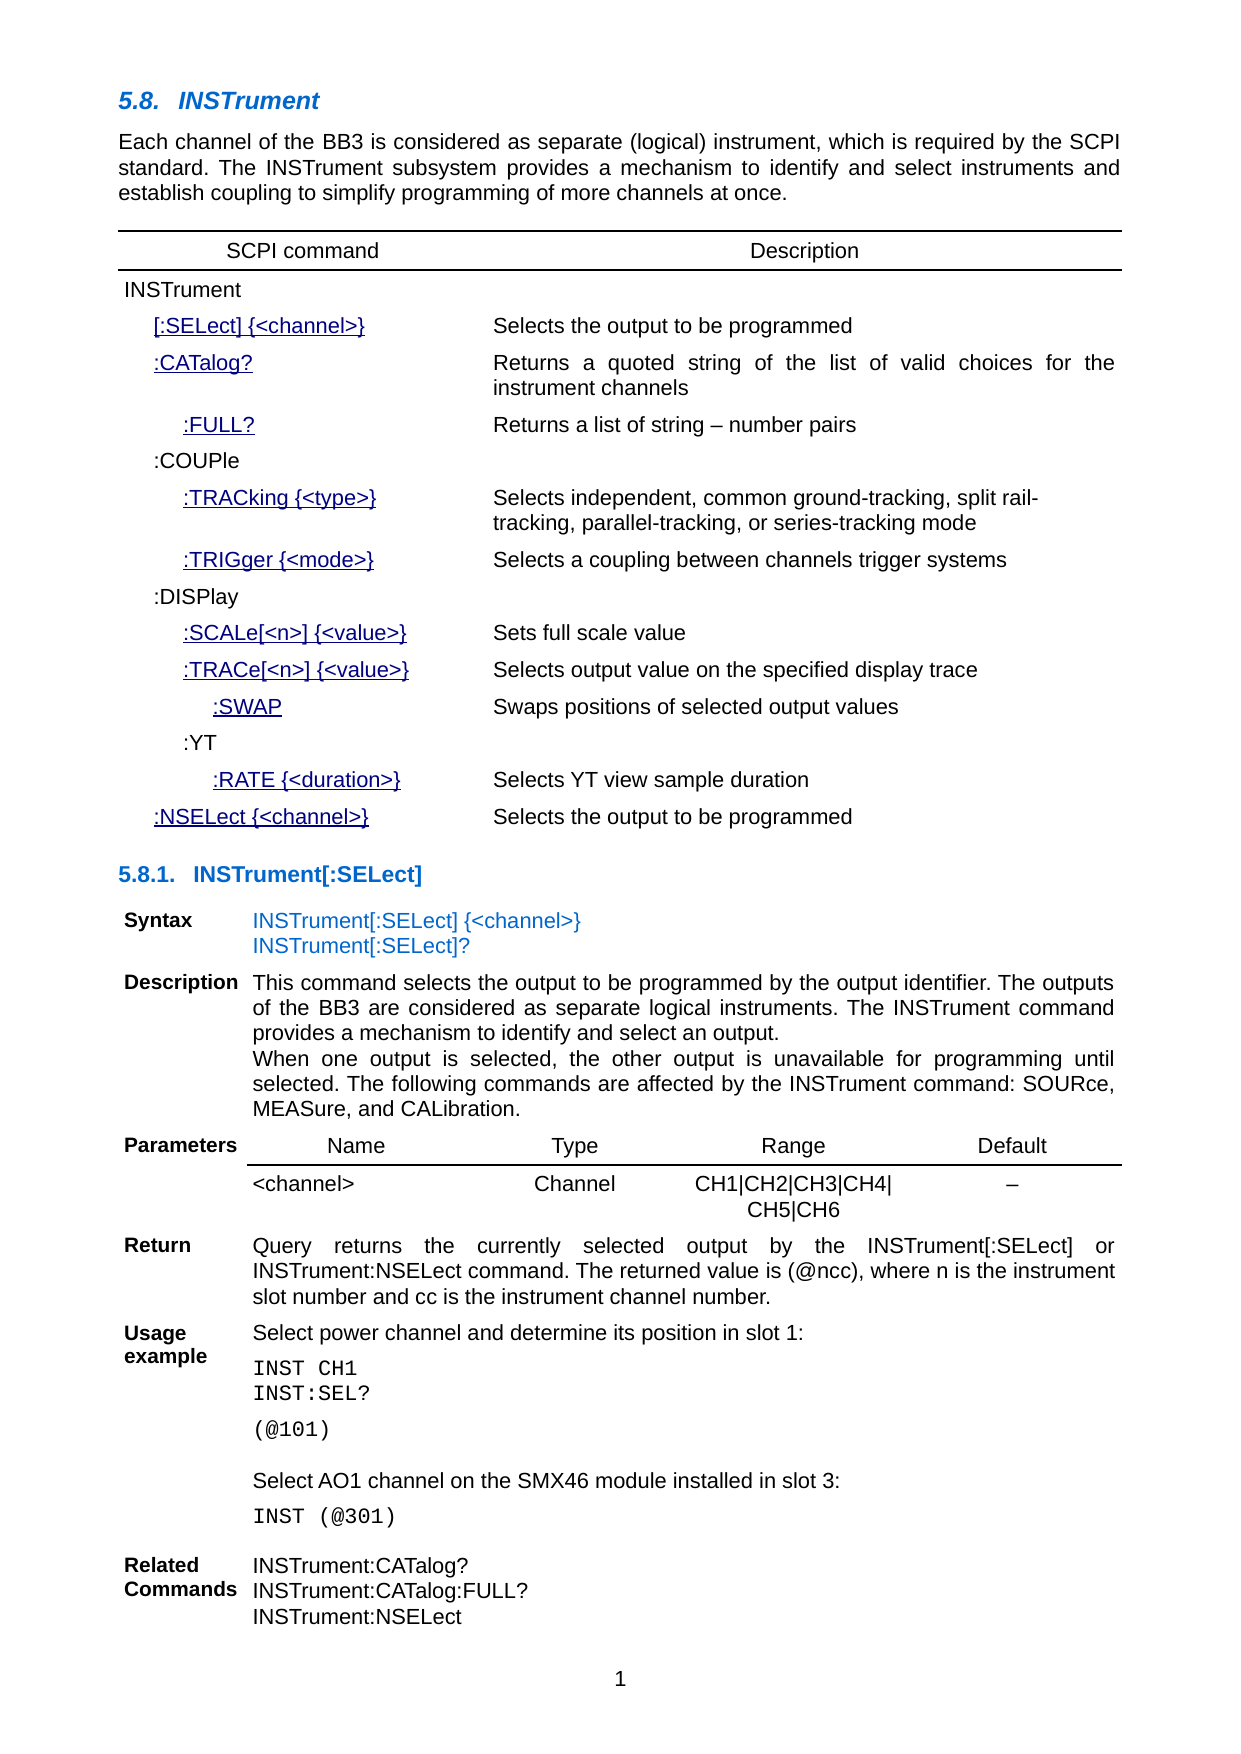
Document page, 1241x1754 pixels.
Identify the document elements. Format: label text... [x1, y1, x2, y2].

table_cell :COUPle [118, 443, 487, 479]
table_cell :RATE {<duration>} [118, 761, 487, 798]
subtitle INSTrument[:SELect] [118, 861, 1122, 887]
table_cell [487, 578, 1122, 614]
table_cell :TRACe[<n>] {<value>} [118, 651, 487, 688]
table_cell Swaps positions of selected output values [487, 688, 1122, 724]
table_cell :CATalog? [118, 344, 487, 406]
table_cell [487, 271, 1122, 307]
table_cell [:SELect] {<channel>} [118, 308, 487, 344]
table_cell <channel> [247, 1166, 465, 1227]
table_cell Return [118, 1228, 247, 1314]
table_cell Usage example [118, 1315, 247, 1547]
table_cell Channel [465, 1166, 684, 1227]
table_cell Sets full scale value [487, 615, 1122, 651]
subtitle INSTrument [118, 86, 1122, 114]
table_cell This command selects the output to be programmed by the output identifier. The outputs of the BB3 are considered as separate logical instruments. The INSTrument command provides a mechanism to identify and select an output. When one output is selected, the other output is unavailable for programming until selected. The following commands are affected by the INSTrument command: SOURce, MEASure, and CALibration. [247, 964, 1122, 1127]
table_cell Returns a list of string – number pairs [487, 406, 1122, 443]
table_cell Query returns the currently selected output by the INSTrument[:SELect] or INSTrument:NSELect command. The returned value is (@ncc), where n is the instrument slot number and cc is the instrument channel number. [247, 1228, 1122, 1314]
table_cell Selects output value on the specified display trace [487, 651, 1122, 688]
table_cell Selects independent, common ground-tracking, split rail-tracking, parallel-tracking, or series-tracking mode [487, 479, 1122, 541]
table_cell Returns a quoted string of the list of valid choices for the instrument channels [487, 344, 1122, 406]
table_cell Description [118, 964, 247, 1127]
table_header INSTrument[:SELect] {<channel>} INSTrument[:SELect]? [247, 902, 1122, 964]
table_cell [487, 443, 1122, 479]
table_cell :NSELect {<channel>} [118, 798, 487, 834]
table_cell Parameters [118, 1127, 247, 1227]
table_cell Selects YT view sample duration [487, 761, 1122, 798]
table_header Description [487, 232, 1122, 269]
table_header SCPI command [118, 232, 487, 269]
table_cell :SWAP [118, 688, 487, 724]
table_cell :TRACking {<type>} [118, 479, 487, 541]
table_cell Name [247, 1127, 465, 1163]
table_cell :SCALe[<n>] {<value>} [118, 615, 487, 651]
table_cell Selects a coupling between channels trigger systems [487, 541, 1122, 578]
table_cell :FULL? [118, 406, 487, 443]
table_cell Default [903, 1127, 1122, 1163]
table_cell Select power channel and determine its position in slot 1: INST CH1 INST:SEL? (@101) Select AO1 channel on the SMX46 module installed in slot 3: INST (@301) [247, 1315, 1122, 1547]
table_cell INSTrument:CATalog? INSTrument:CATalog:FULL? INSTrument:NSELect [247, 1548, 1122, 1634]
table_header Syntax [118, 902, 247, 964]
text Each channel of the BB3 is considered as separate (logical) instrument, which is required by the SCPI standard. The INSTrument subsystem provides a mechanism to identify and select instruments and establish coupling to simplify programming of more channels at once. [118, 129, 1122, 205]
table_cell Related Commands [118, 1548, 247, 1634]
table_cell Selects the output to be programmed [487, 798, 1122, 834]
table_cell :YT [118, 725, 487, 761]
table_cell :DISPlay [118, 578, 487, 614]
table_cell [487, 725, 1122, 761]
table_cell – [903, 1166, 1122, 1227]
table_cell Type [465, 1127, 684, 1163]
table_cell INSTrument [118, 271, 487, 307]
table_cell :TRIGger {<mode>} [118, 541, 487, 578]
table_cell CH1|CH2|CH3|CH4|CH5|CH6 [684, 1166, 903, 1227]
table_cell Selects the output to be programmed [487, 308, 1122, 344]
table_cell Range [684, 1127, 903, 1163]
